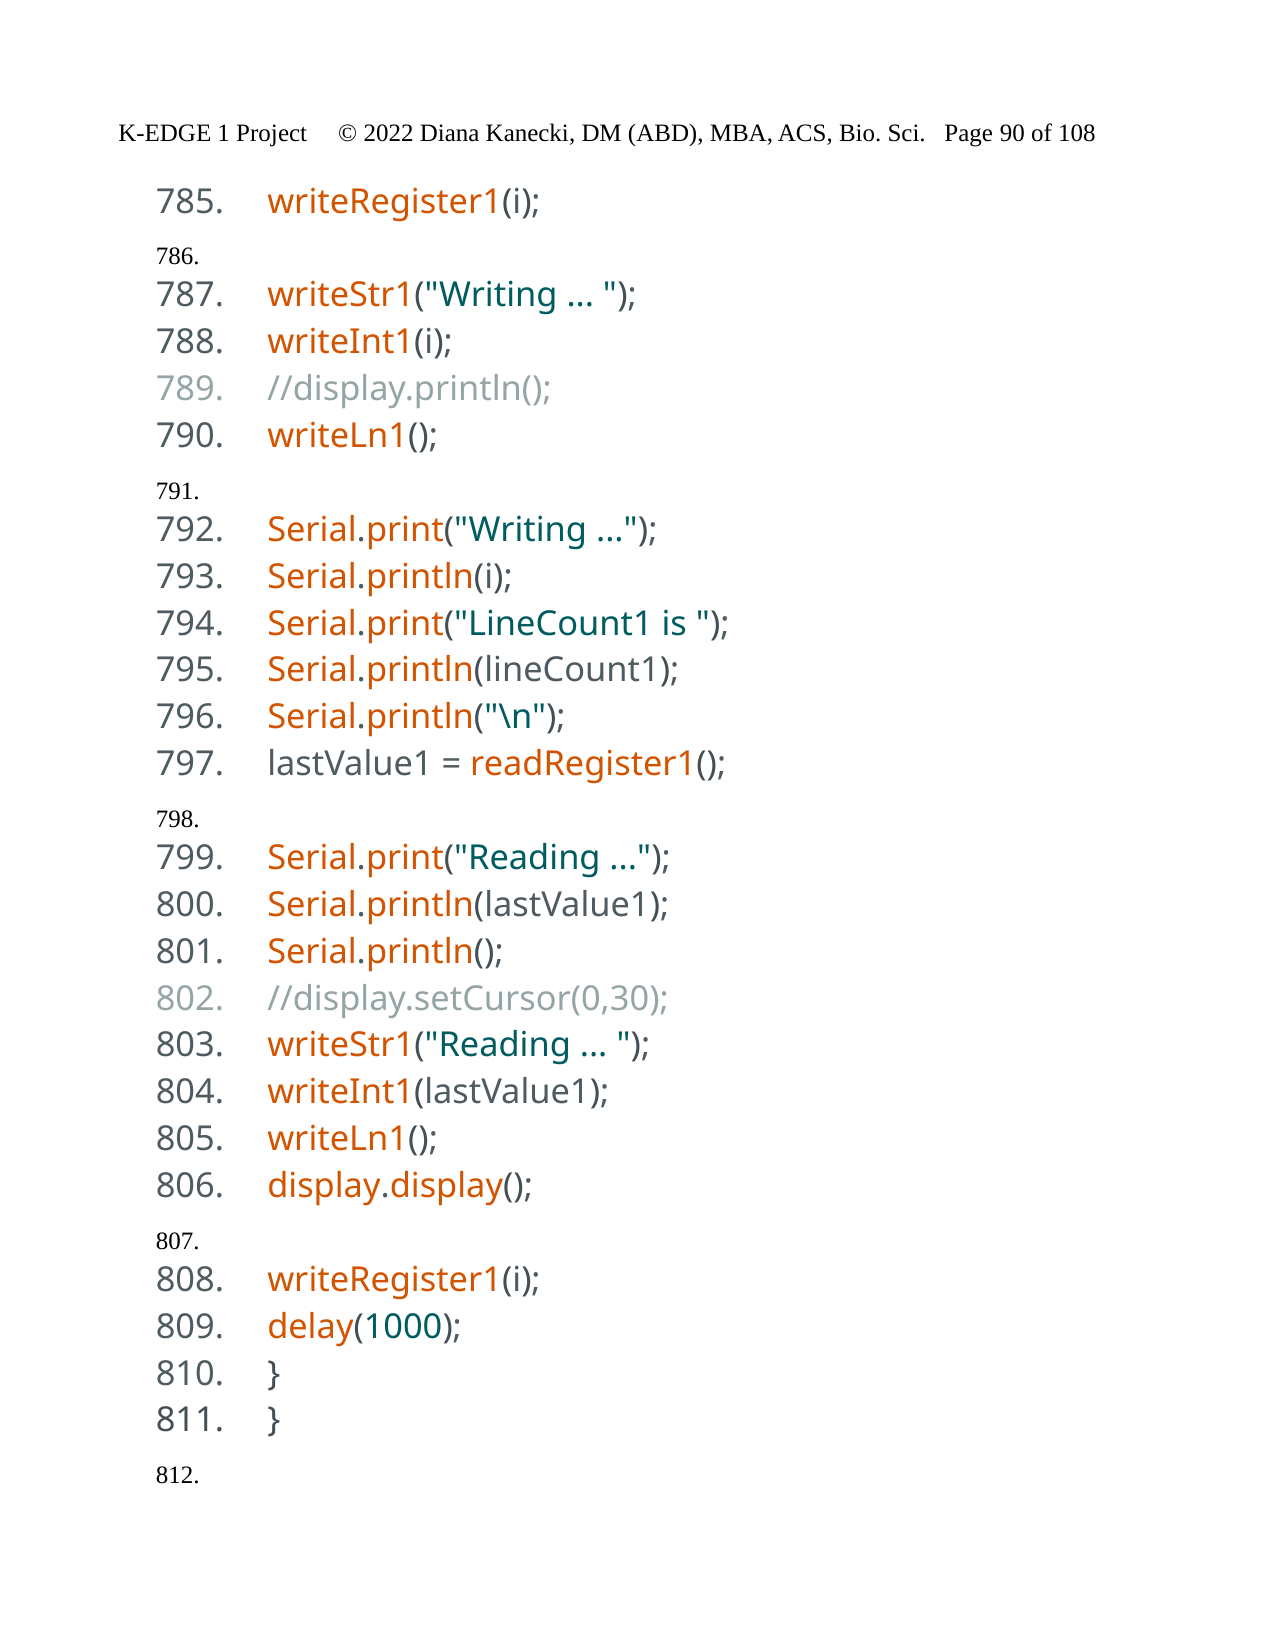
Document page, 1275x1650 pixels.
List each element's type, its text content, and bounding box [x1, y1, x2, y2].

list Serial.println(i); [156, 551, 1157, 598]
list delay(1000); [156, 1301, 1157, 1348]
list } [156, 1395, 1157, 1442]
list writeInt1(lastValue1); [156, 1067, 1157, 1114]
list Serial.println("\n"); [156, 692, 1157, 739]
list Serial.println(); [156, 926, 1157, 973]
list //display.setCursor(0,30); [156, 973, 1157, 1020]
list writeRegister1(i); [156, 176, 1157, 223]
list display.display(); [156, 1161, 1157, 1208]
list writeStr1("Reading ... "); [156, 1020, 1157, 1067]
list Serial.println(lineCount1); [156, 645, 1157, 692]
list Serial.println(lastValue1); [156, 879, 1157, 926]
list writeLn1(); [156, 1114, 1157, 1161]
list Serial.print("Writing ..."); [156, 504, 1157, 551]
list writeStr1("Writing ... "); [156, 270, 1157, 317]
list writeInt1(i); [156, 317, 1157, 364]
list writeRegister1(i); [156, 1254, 1157, 1301]
list //display.println(); [156, 364, 1157, 411]
list Serial.print("Reading ..."); [156, 833, 1157, 879]
list lastValue1 = readRegister1(); [156, 739, 1157, 786]
list } [156, 1348, 1157, 1395]
list writeLn1(); [156, 411, 1157, 458]
list Serial.print("LineCount1 is "); [156, 598, 1157, 645]
